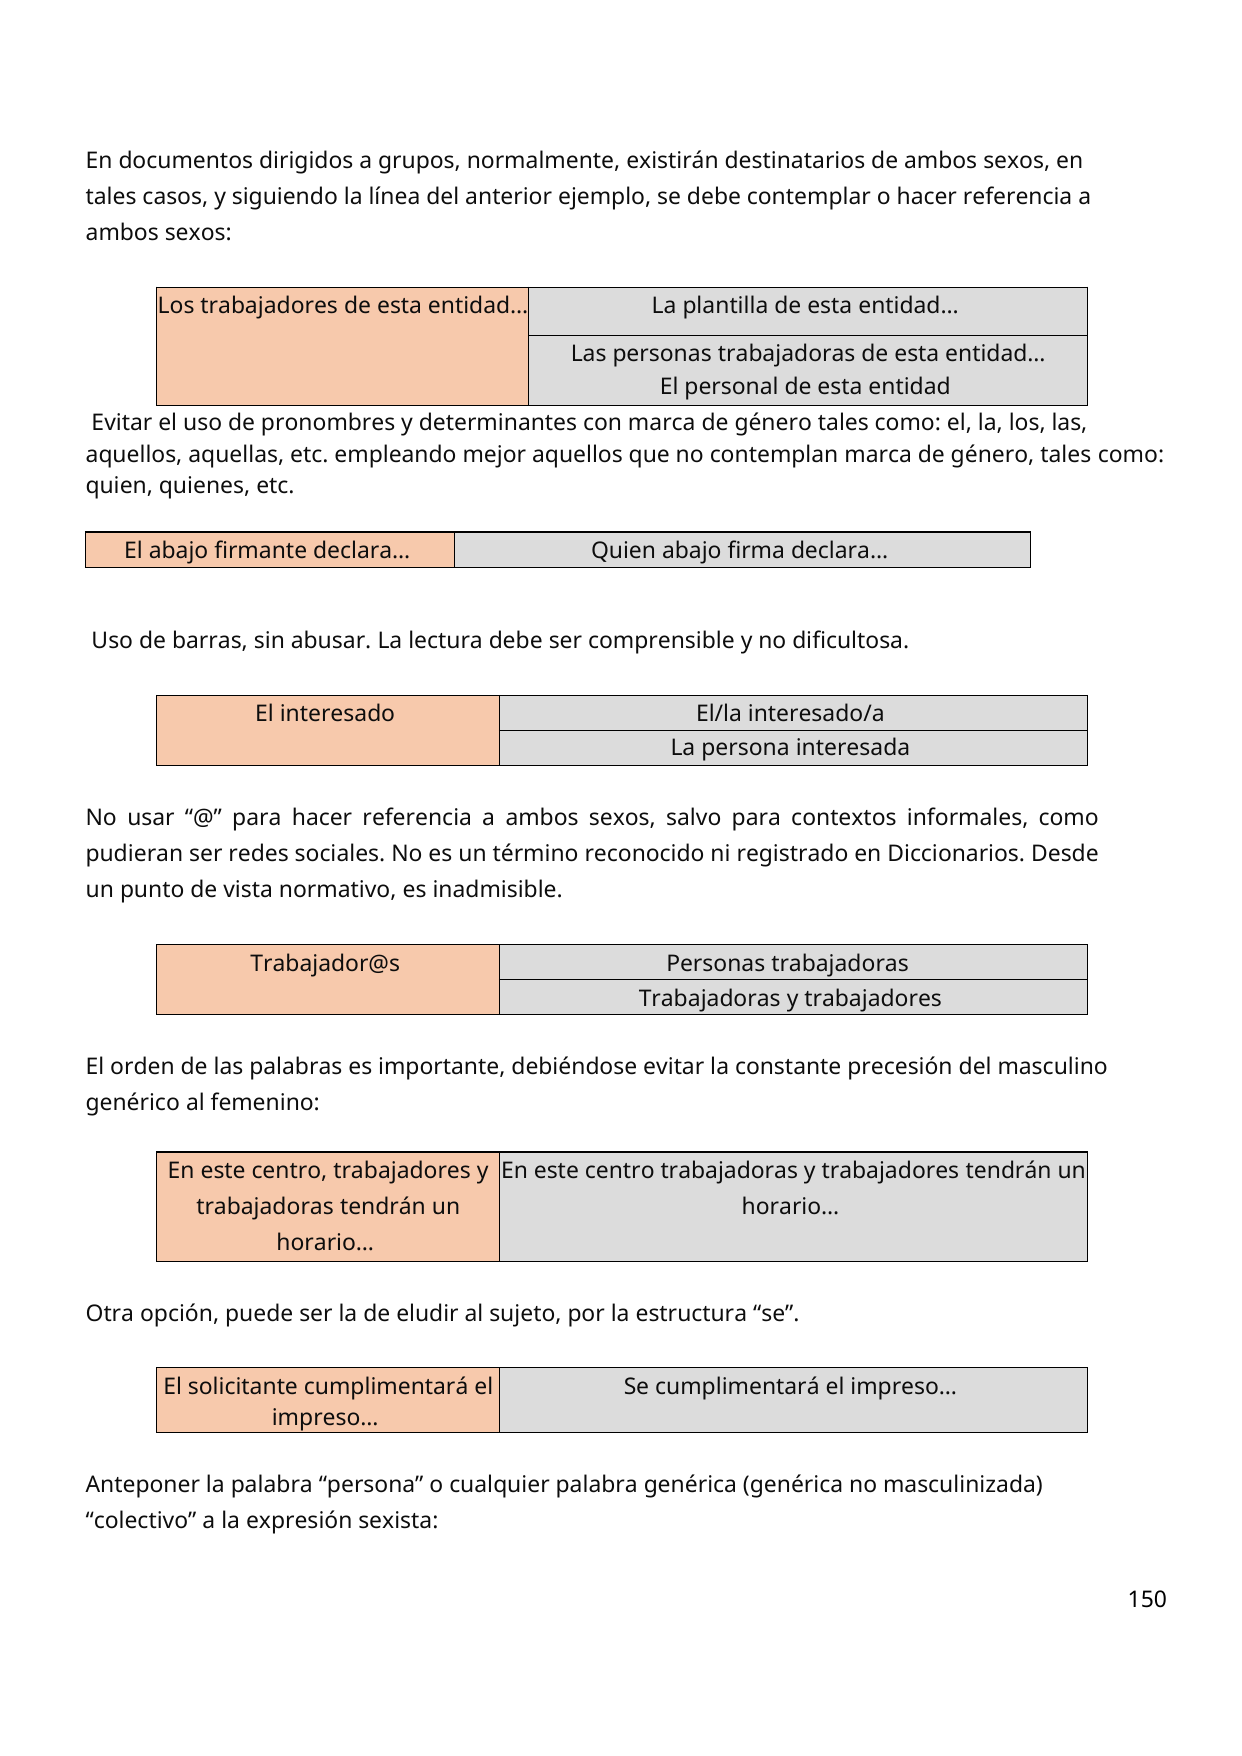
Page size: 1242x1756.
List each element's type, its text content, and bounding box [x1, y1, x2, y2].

table_header En este centro, trabajadores y trabajadoras tendrán un horario… [157, 1153, 499, 1261]
table_cell Trabajadoras y trabajadores [500, 980, 1087, 1014]
text Evitar el uso de pronombres y determinantes con marca de género tales como: el, la, los, las, aquellos, aquellas, etc. empleando mejor aquellos que no contemplan marca de género, tales como: quien, quienes, etc. [85, 406, 1167, 500]
table_cell La persona interesada [500, 731, 1087, 765]
table_header En este centro trabajadoras y trabajadores tendrán un horario… [500, 1153, 1087, 1261]
table_header La plantilla de esta entidad… [529, 288, 1087, 335]
table_header El interesado [157, 696, 499, 765]
text El orden de las palabras es importante, debiéndose evitar la constante precesión del masculino genérico al femenino: [85, 1050, 1167, 1117]
table_header Se cumplimentará el impreso… [500, 1368, 1087, 1432]
table_header Personas trabajadoras [500, 945, 1087, 979]
table_header El abajo firmante declara… [86, 533, 454, 567]
table_header Quien abajo firma declara… [455, 533, 1030, 567]
table_header El solicitante cumplimentará el impreso… [157, 1368, 499, 1432]
table_header El/la interesado/a [500, 696, 1087, 730]
text Uso de barras, sin abusar. La lectura debe ser comprensible y no dificultosa. [85, 624, 1167, 656]
text Otra opción, puede ser la de eludir al sujeto, por la estructura “se”. [85, 1297, 1167, 1328]
text Anteponer la palabra “persona” o cualquier palabra genérica (genérica no masculinizada) “colectivo” a la expresión sexista: [85, 1468, 1099, 1536]
text No usar “@” para hacer referencia a ambos sexos, salvo para contextos informales, como pudieran ser redes sociales. No es un término reconocido ni registrado en Diccionarios. Desde un punto de vista normativo, es inadmisible. [85, 801, 1100, 904]
table_cell Las personas trabajadoras de esta entidad… El personal de esta entidad [529, 336, 1087, 405]
text En documentos dirigidos a grupos, normalmente, existirán destinatarios de ambos sexos, en tales casos, y siguiendo la línea del anterior ejemplo, se debe contemplar o hacer referencia a ambos sexos: [85, 144, 1099, 247]
table_header Los trabajadores de esta entidad… [157, 288, 528, 405]
table_header Trabajador@s [157, 945, 499, 1014]
